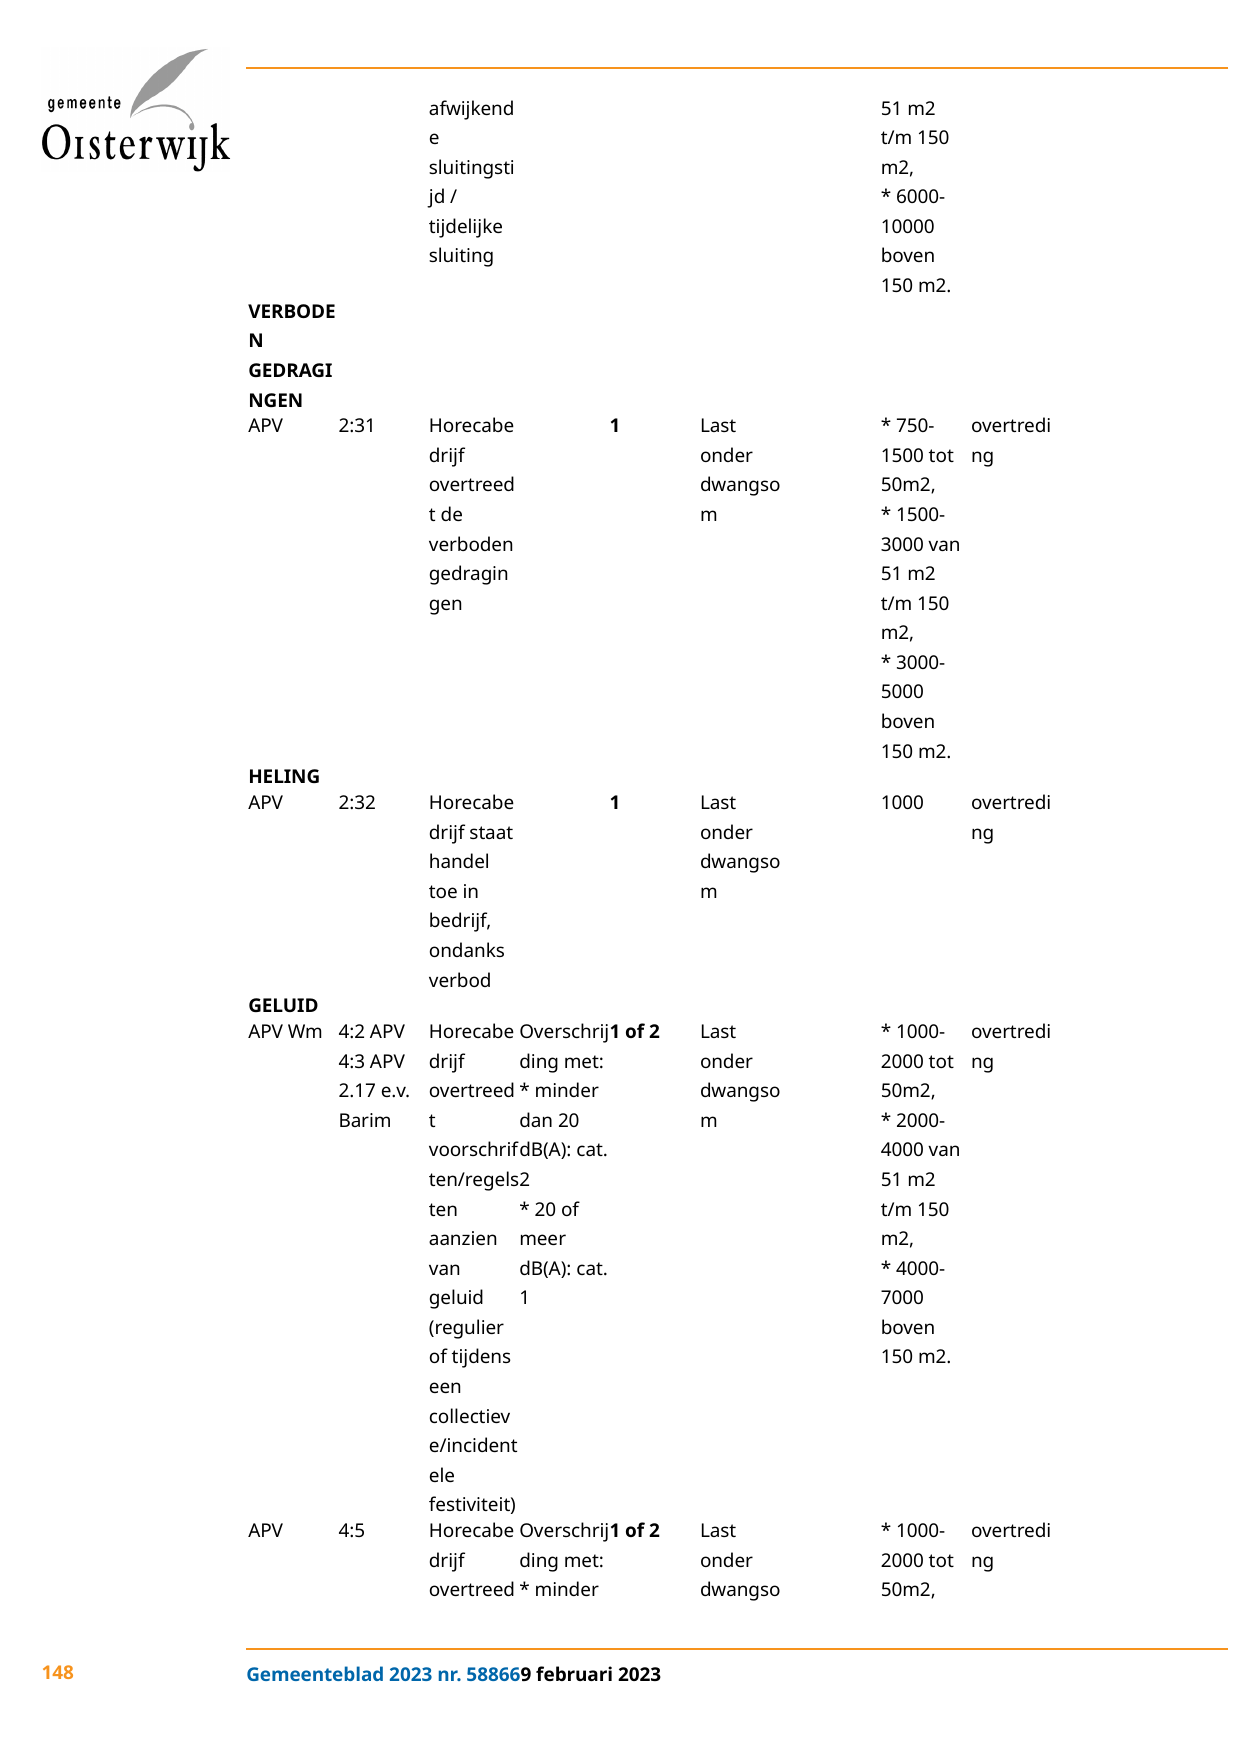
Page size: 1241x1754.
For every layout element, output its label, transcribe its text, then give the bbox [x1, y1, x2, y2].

table_cell [790, 1018, 881, 1517]
table_cell [790, 95, 881, 298]
table_cell 1 of 2 [609, 1518, 700, 1602]
table_cell [519, 764, 609, 789]
table_cell APV Wm [248, 1018, 338, 1517]
table_cell [1061, 298, 1152, 412]
table_cell [1061, 95, 1152, 298]
table_cell 4:5 [338, 1518, 429, 1602]
table_cell [609, 298, 700, 412]
table_cell 51 m2 t/m 150 m2, * 6000-10000 boven 150 m2. [881, 95, 971, 298]
table_cell [700, 95, 790, 298]
table_cell [700, 993, 790, 1018]
table_cell 2:31 [338, 413, 429, 764]
table_cell 2:32 [338, 789, 429, 993]
table_cell [1061, 1518, 1152, 1602]
table_cell [429, 993, 519, 1018]
table_cell HELING [248, 764, 338, 789]
table_cell [1061, 993, 1152, 1018]
table_cell overtreding [971, 413, 1061, 764]
table_cell Last onder dwangsom [700, 1018, 790, 1517]
table_cell [790, 764, 881, 789]
table_cell APV [248, 413, 338, 764]
picture [41, 47, 231, 172]
table_cell * 750-1500 tot 50m2, * 1500-3000 van 51 m2 t/m 150 m2, * 3000-5000 boven 150 m2. [881, 413, 971, 764]
table_cell [971, 298, 1061, 412]
table_cell APV [248, 789, 338, 993]
table_cell Last onder dwangsom [700, 413, 790, 764]
table_cell [1061, 789, 1152, 993]
table_cell Last onder dwangsom [700, 789, 790, 993]
table_cell [790, 413, 881, 764]
table_cell [700, 764, 790, 789]
table_cell 1 [609, 413, 700, 764]
table_cell overtreding [971, 1518, 1061, 1602]
table_cell Horecabedrijf overtreedt voorschriften/regels ten aanzien van geluid (regulier of tijdens een collectieve/incidentele festiviteit) [429, 1018, 519, 1517]
table_cell [1061, 764, 1152, 789]
table_cell Horecabedrijf overtreedt de verboden gedragingen [429, 413, 519, 764]
table_cell [519, 789, 609, 993]
table_cell [338, 993, 429, 1018]
table_cell [609, 764, 700, 789]
table_cell [790, 1518, 881, 1602]
table_cell [519, 413, 609, 764]
table_cell [971, 764, 1061, 789]
table_cell [609, 95, 700, 298]
table_cell [971, 95, 1061, 298]
table_cell 4:2 APV 4:3 APV 2.17 e.v. Barim [338, 1018, 429, 1517]
table_cell 1 [609, 789, 700, 993]
table_cell [519, 993, 609, 1018]
table_cell [700, 298, 790, 412]
table_cell * 1000-2000 tot 50m2, * 2000-4000 van 51 m2 t/m 150 m2, * 4000-7000 boven 150 m2. [881, 1018, 971, 1517]
table_cell [1061, 1018, 1152, 1517]
table_cell VERBODEN GEDRAGINGEN [248, 298, 338, 412]
table_cell [338, 298, 429, 412]
table_cell [881, 764, 971, 789]
table_cell overtreding [971, 1018, 1061, 1517]
table_cell [429, 298, 519, 412]
table_cell [338, 95, 429, 298]
table_cell * 1000-2000 tot 50m2, [881, 1518, 971, 1602]
table_cell APV [248, 1518, 338, 1602]
table_cell [248, 95, 338, 298]
table_cell [790, 789, 881, 993]
table_cell Last onder dwangso [700, 1518, 790, 1602]
table_cell Overschrijding met: * minder dan 20 dB(A): cat. 2 * 20 of meer dB(A): cat. 1 [519, 1018, 609, 1517]
table_cell Overschrijding met: * minder [519, 1518, 609, 1602]
table_cell [338, 764, 429, 789]
table_cell [609, 993, 700, 1018]
table_cell 1000 [881, 789, 971, 993]
table_cell afwijkende sluitingstijd / tijdelijke sluiting [429, 95, 519, 298]
table_cell overtreding [971, 789, 1061, 993]
table_cell [1061, 413, 1152, 764]
table_cell [429, 764, 519, 789]
table_cell [971, 993, 1061, 1018]
table_cell [519, 95, 609, 298]
table_cell Horecabedrijf overtreed [429, 1518, 519, 1602]
table_cell [881, 298, 971, 412]
table_cell 1 of 2 [609, 1018, 700, 1517]
table_cell [790, 993, 881, 1018]
table_cell Horecabedrijf staat handel toe in bedrijf, ondanks verbod [429, 789, 519, 993]
table_cell [790, 298, 881, 412]
table_cell [519, 298, 609, 412]
table_cell [881, 993, 971, 1018]
table_cell GELUID [248, 993, 338, 1018]
